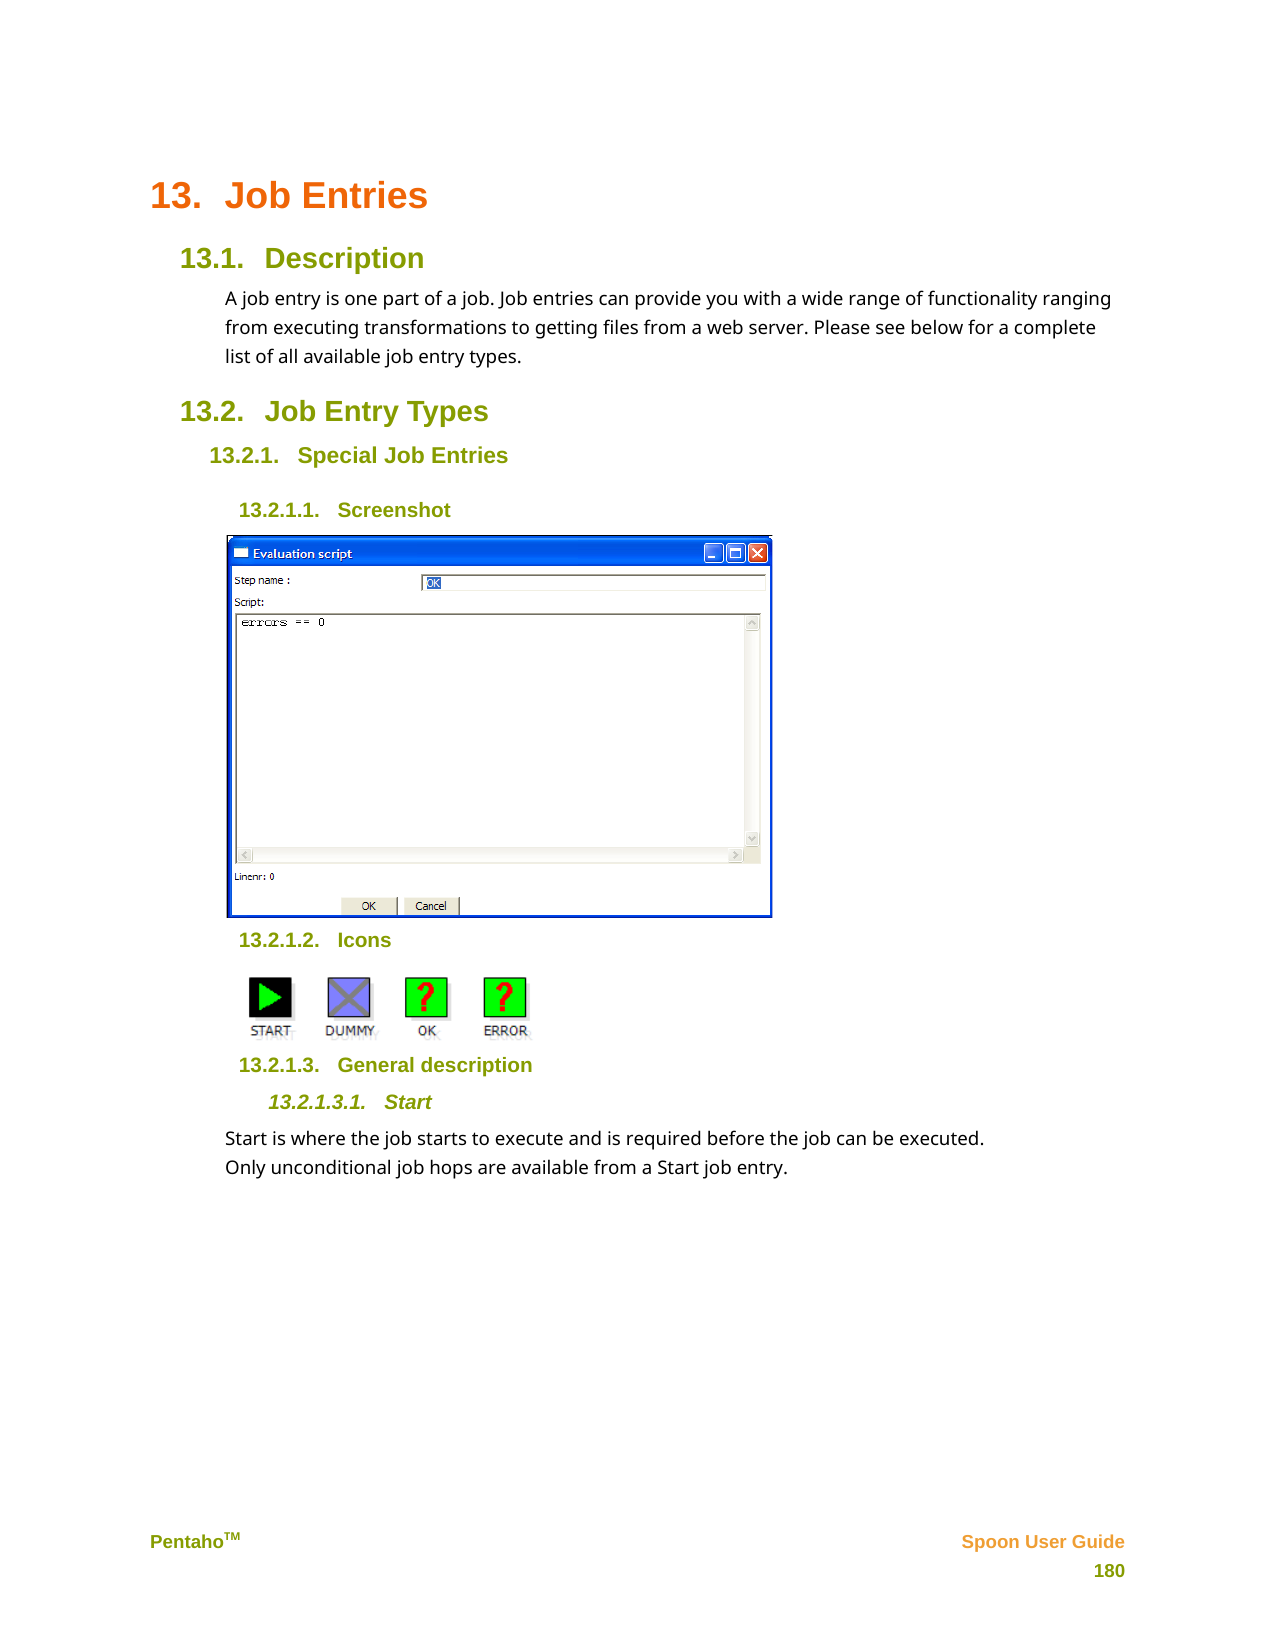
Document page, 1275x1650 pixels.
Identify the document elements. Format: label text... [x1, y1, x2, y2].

text Start is where the job starts to execute and is required before the job can be executed. [225, 1122, 1125, 1151]
subtitle Job Entries [150, 181, 1125, 216]
text Only unconditional job hops are available from a Start job entry. [225, 1151, 1125, 1180]
subtitle Icons [239, 543, 1125, 954]
text A job entry is one part of a job. Job entries can provide you with a wide range of functionality ranging from executing transformations to getting files from a web server. Please see below for a complete list of all available job entry types. [225, 282, 1125, 369]
subtitle Description [179, 241, 1125, 275]
subtitle Job Entry Types [179, 394, 1125, 429]
subtitle Special Job Entries [209, 436, 1125, 471]
subtitle General description [239, 973, 1125, 1079]
subtitle Start [268, 1086, 1125, 1115]
subtitle Screenshot [239, 489, 1125, 524]
